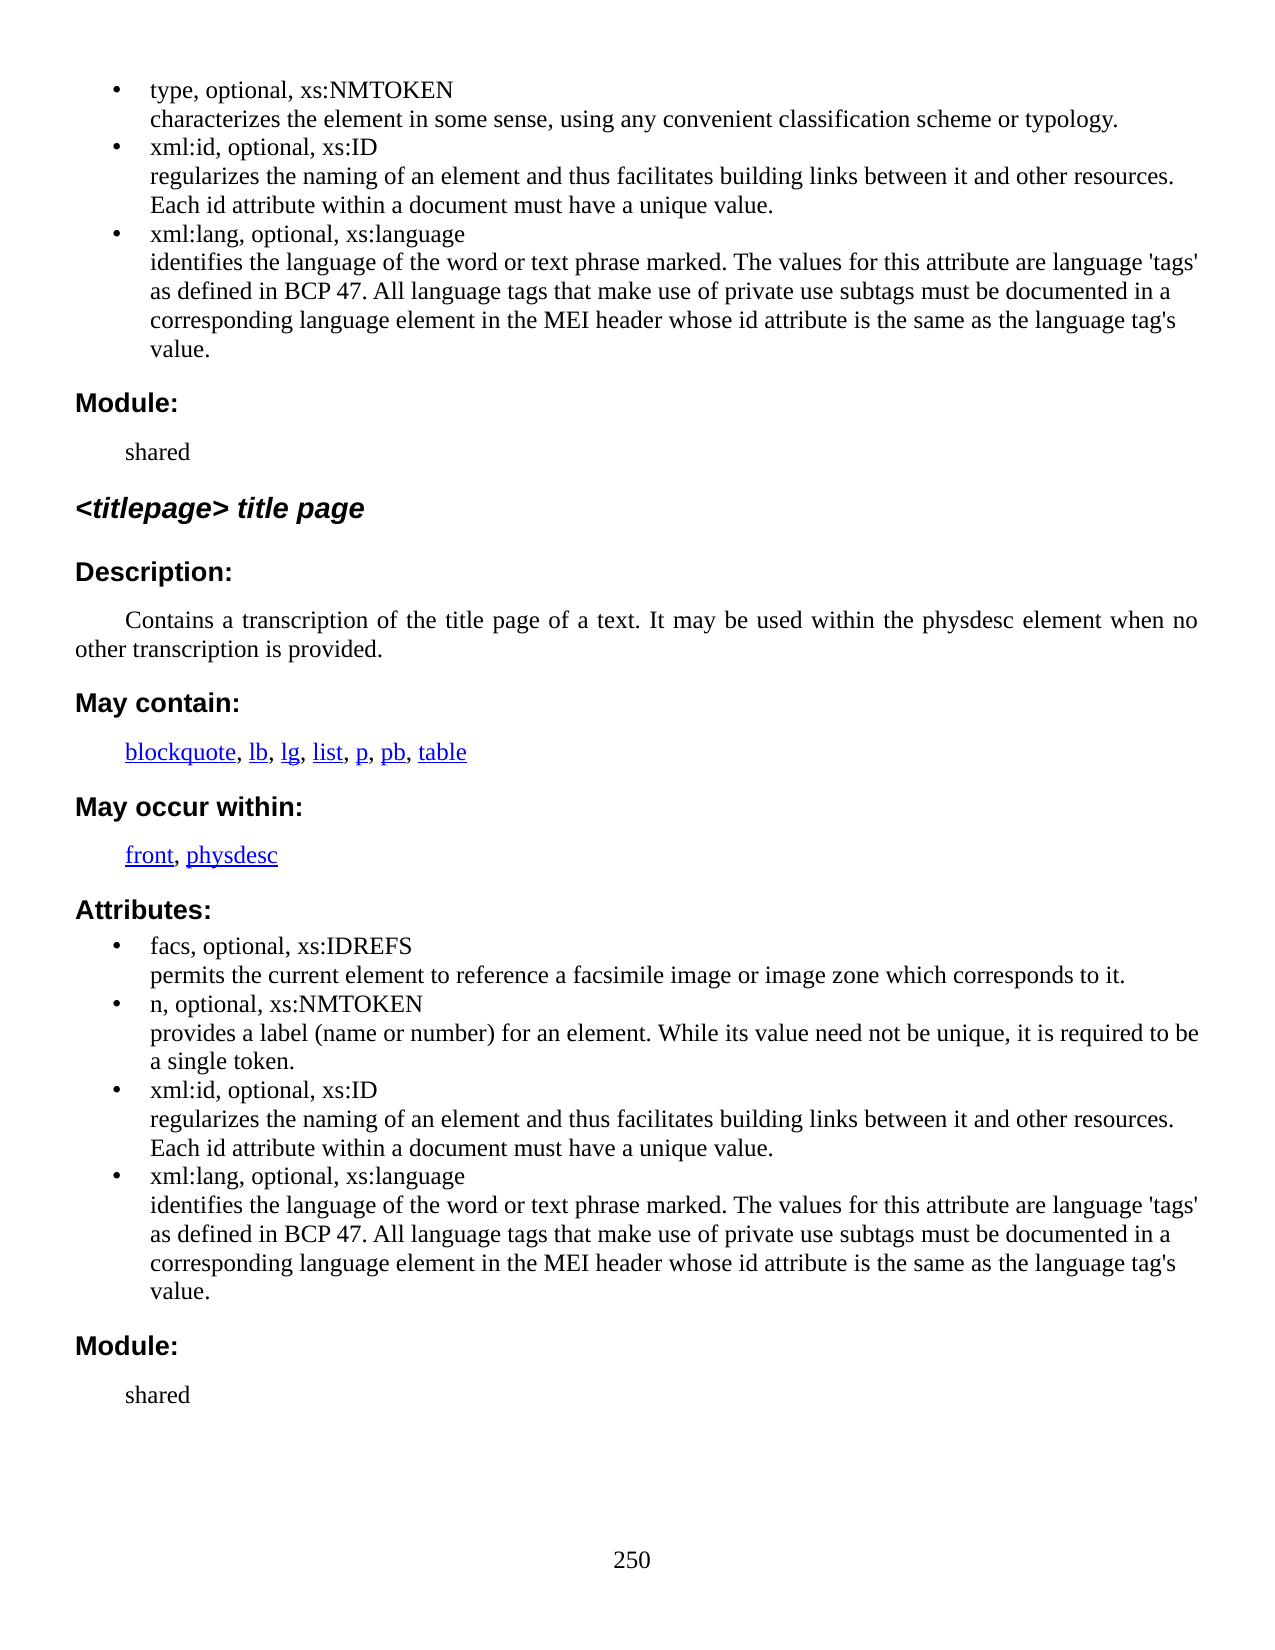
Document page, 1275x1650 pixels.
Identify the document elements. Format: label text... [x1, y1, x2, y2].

subtitle <titlepage> title page [75, 491, 1200, 524]
subtitle Module: [75, 387, 1200, 419]
list n, optional, xs:NMTOKEN provides a label (name or number) for an element. While its value need not be unique, it is required to be a single token. [112, 989, 1200, 1075]
text shared [75, 1380, 1200, 1408]
text Contains a transcription of the title page of a text. It may be used within the physdesc element when no other transcription is provided. [75, 605, 1200, 662]
text blockquote, lb, lg, list, p, pb, table [75, 737, 1200, 766]
subtitle Description: [75, 556, 1200, 587]
subtitle Attributes: [75, 894, 1200, 925]
subtitle May contain: [75, 687, 1200, 719]
text front, physdesc [75, 840, 1200, 869]
list xml:id, optional, xs:ID regularizes the naming of an element and thus facilitates building links between it and other resources. Each id attribute within a document must have a unique value. [112, 132, 1200, 219]
list xml:id, optional, xs:ID regularizes the naming of an element and thus facilitates building links between it and other resources. Each id attribute within a document must have a unique value. [112, 1075, 1200, 1161]
list facs, optional, xs:IDREFS permits the current element to reference a facsimile image or image zone which corresponds to it. [112, 931, 1200, 989]
list xml:lang, optional, xs:language identifies the language of the word or text phrase marked. The values for this attribute are language 'tags' as defined in BCP 47. All language tags that make use of private use subtags must be documented in a corresponding language element in the MEI header whose id attribute is the same as the language tag's value. [112, 1161, 1200, 1305]
list type, optional, xs:NMTOKEN characterizes the element in some sense, using any convenient classification scheme or typology. [112, 75, 1200, 132]
list xml:lang, optional, xs:language identifies the language of the word or text phrase marked. The values for this attribute are language 'tags' as defined in BCP 47. All language tags that make use of private use subtags must be documented in a corresponding language element in the MEI header whose id attribute is the same as the language tag's value. [112, 219, 1200, 362]
text shared [75, 437, 1200, 466]
subtitle May occur within: [75, 791, 1200, 822]
subtitle Module: [75, 1330, 1200, 1361]
